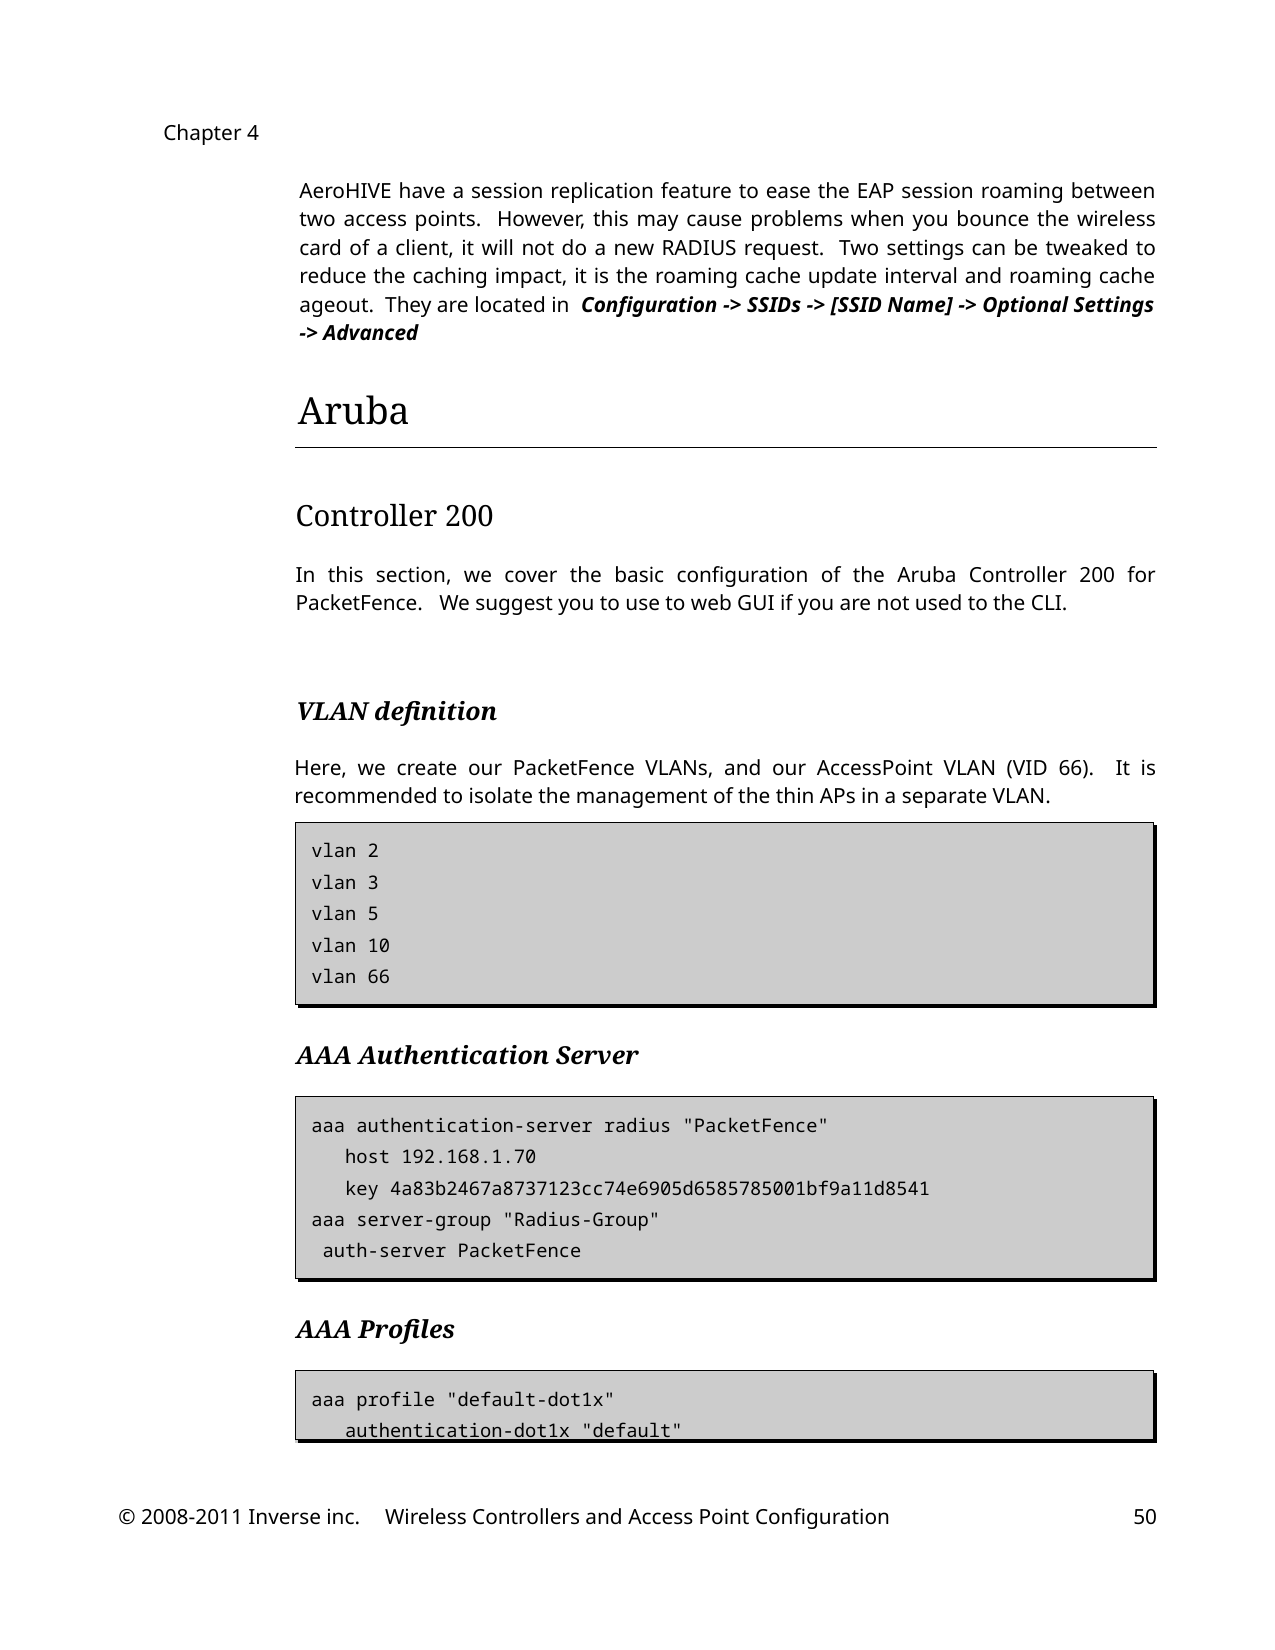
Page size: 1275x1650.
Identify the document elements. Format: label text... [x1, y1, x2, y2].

text AeroHIVE have a session replication feature to ease the EAP session roaming between two access points. However, this may cause problems when you bounce the wireless card of a client, it will not do a new RADIUS request. Two settings can be tweaked to reduce the caching impact, it is the roaming cache update interval and roaming cache ageout. They are located in Configuration -> SSIDs -> [SSID Name] -> Optional Settings -> Advanced [299, 176, 1157, 347]
text Here, we create our PacketFence VLANs, and our AccessPoint VLAN (VID 66). It is recommended to isolate the management of the thin APs in a separate VLAN. [294, 753, 1157, 809]
text aaa server-group "Radius-Group" [296, 1190, 1153, 1222]
text aaa authentication-server radius "PacketFence" [296, 1097, 1153, 1127]
text vlan 10 [296, 916, 1153, 948]
text vlan 5 [296, 885, 1153, 916]
text vlan 2 [296, 823, 1153, 853]
subtitle VLAN definition [258, 694, 1157, 728]
text key 4a83b2467a8737123cc74e6905d6585785001bf9a11d8541 [296, 1159, 1153, 1190]
text auth-server PacketFence [296, 1222, 1153, 1278]
subtitle Controller 200 [295, 496, 1157, 535]
text vlan 3 [296, 853, 1153, 885]
subtitle Aruba [295, 384, 1157, 447]
text host 192.168.1.70 [296, 1127, 1153, 1159]
text In this section, we cover the basic configuration of the Aruba Controller 200 for PacketFence. We suggest you to use to web GUI if you are not used to the CLI. [295, 560, 1157, 617]
text aaa profile "default-dot1x" [296, 1371, 1153, 1402]
subtitle AAA Profiles [258, 1312, 1157, 1345]
subtitle AAA Authentication Server [258, 1037, 1157, 1071]
text authentication-dot1x "default" [296, 1402, 1153, 1439]
text vlan 66 [296, 948, 1153, 1004]
